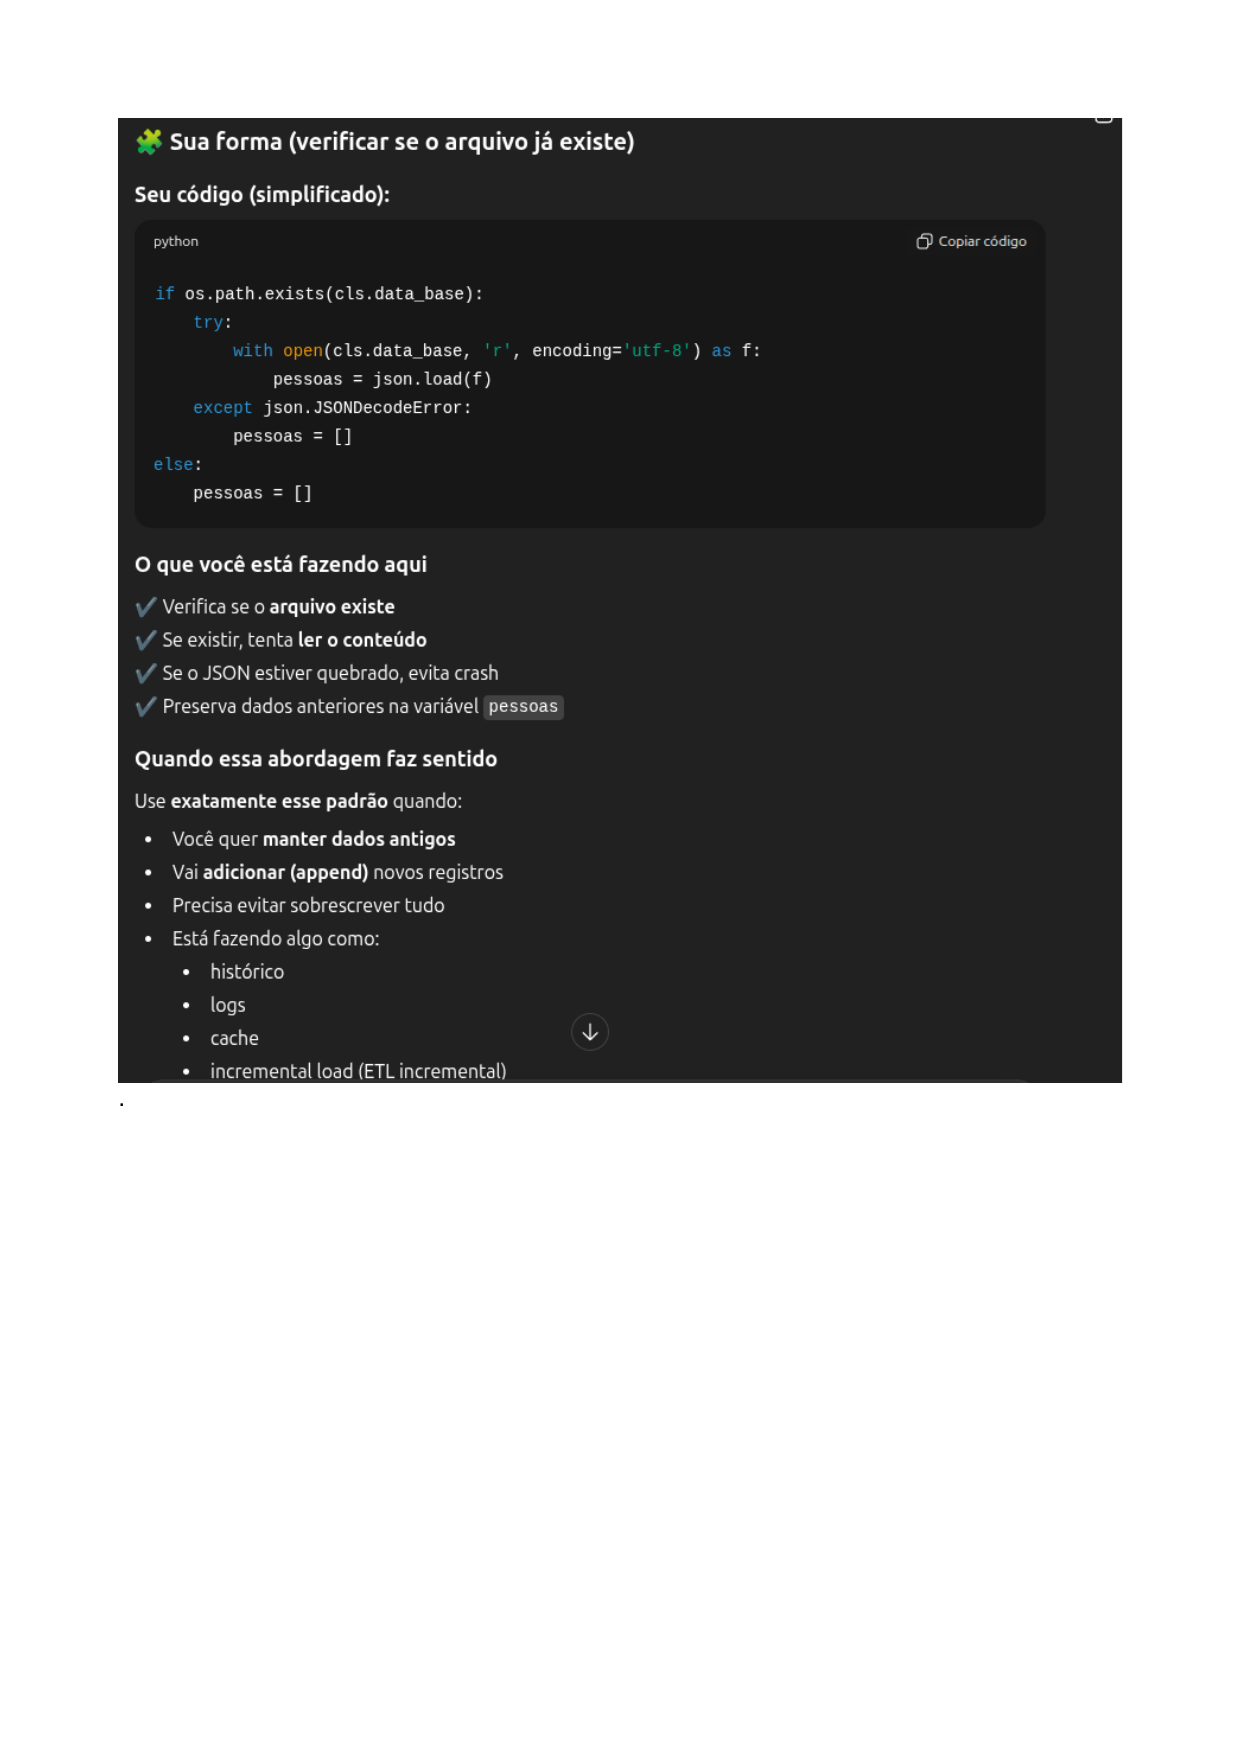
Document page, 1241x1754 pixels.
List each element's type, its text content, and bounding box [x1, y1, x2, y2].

picture [118, 118, 1123, 1083]
text . [118, 1083, 1122, 1112]
